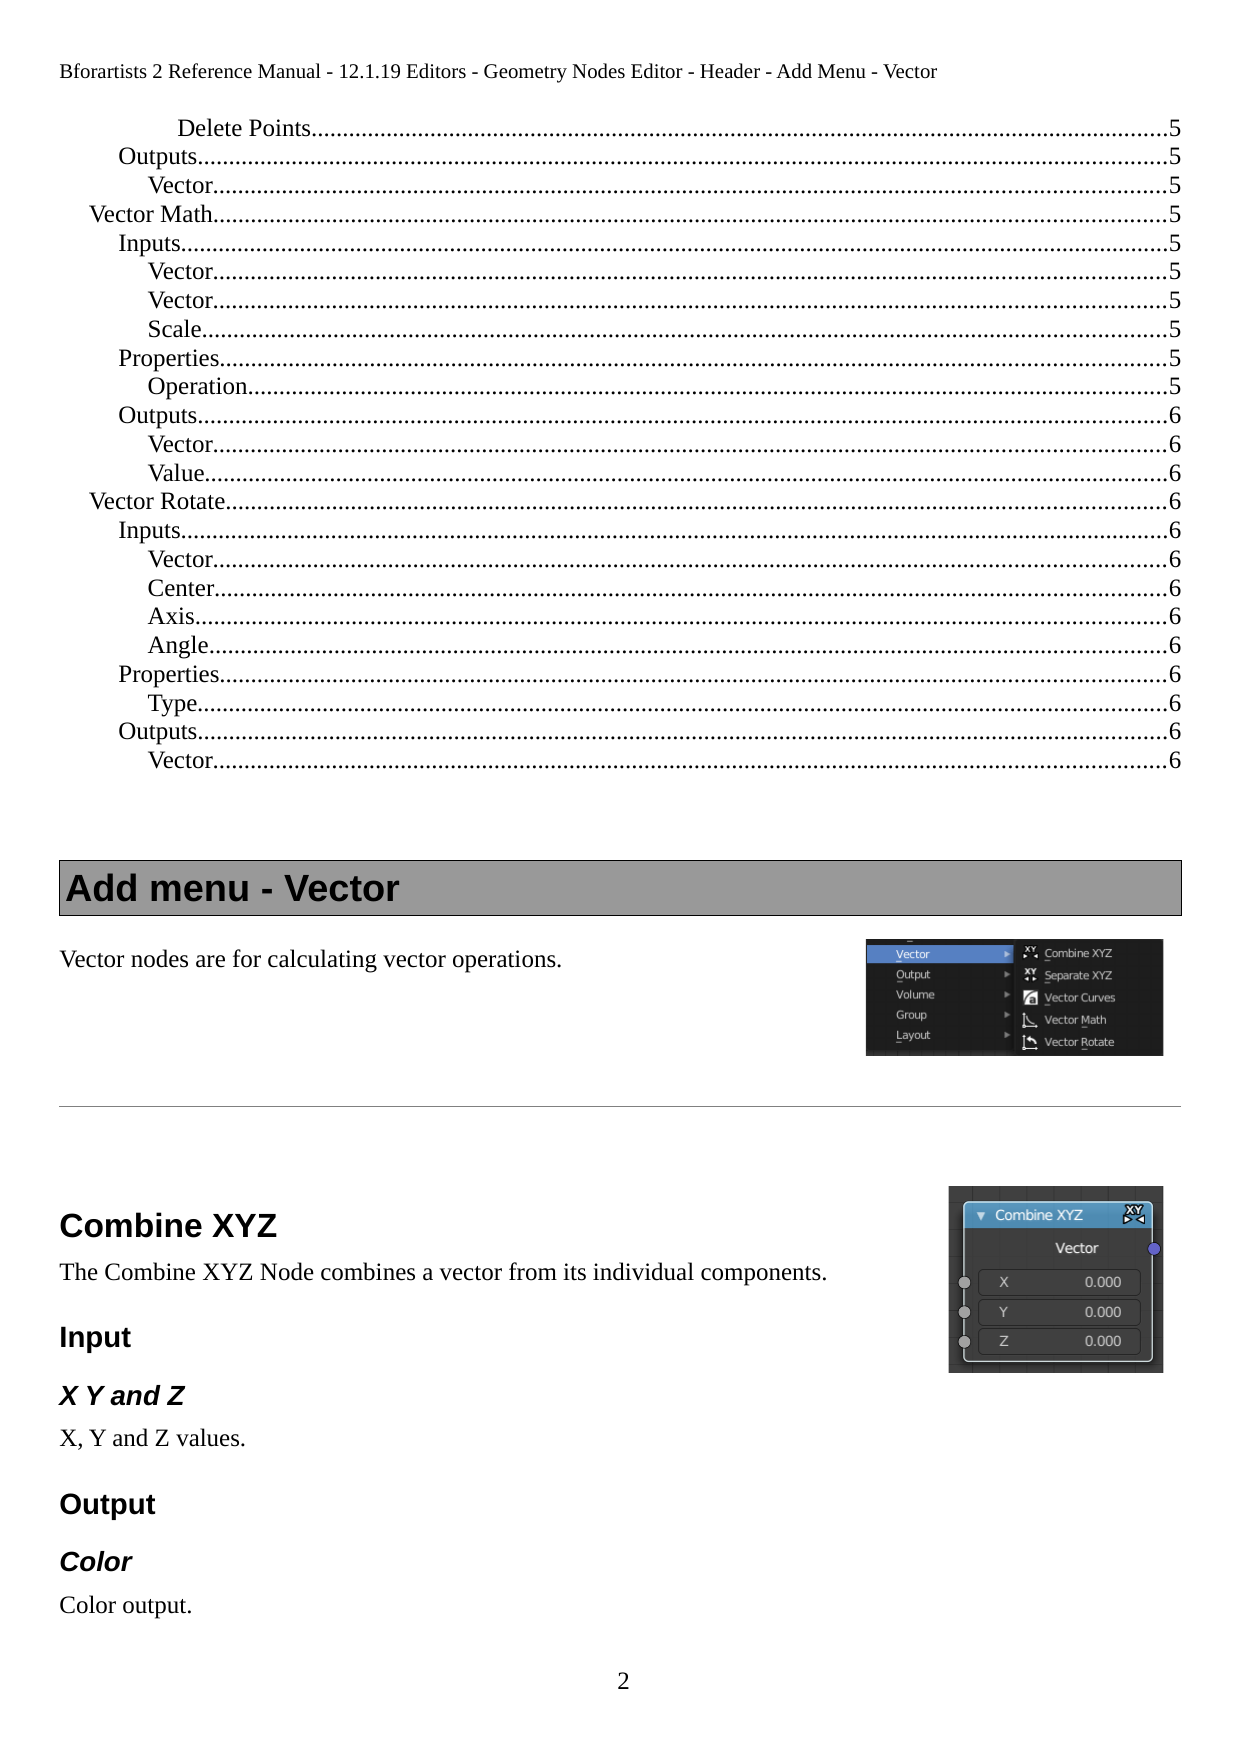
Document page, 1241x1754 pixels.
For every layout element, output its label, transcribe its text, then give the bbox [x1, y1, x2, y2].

text Vector 5 [147, 285, 1181, 314]
text Value 6 [147, 458, 1181, 486]
text Center 6 [147, 573, 1181, 601]
text Color output. [59, 1590, 1181, 1619]
text Vector 5 [147, 170, 1181, 199]
text Outputs 6 [118, 400, 1181, 429]
text Axis 6 [147, 601, 1181, 630]
text Properties 5 [118, 343, 1181, 371]
text Outputs 6 [118, 716, 1181, 745]
table_header Add menu - Vector [60, 861, 1181, 915]
subtitle Color [59, 1546, 1181, 1578]
picture [948, 1186, 1164, 1373]
subtitle X Y and Z [59, 1379, 1181, 1411]
text Angle 6 [147, 630, 1181, 659]
text Inputs 6 [118, 515, 1181, 544]
picture [865, 939, 1164, 1056]
subtitle [1164, 1320, 1181, 1354]
text Vector 6 [147, 745, 1181, 774]
text Delete Points 5 [177, 113, 1181, 141]
text Vector nodes are for calculating vector operations. [59, 944, 865, 973]
text Properties 6 [118, 659, 1181, 688]
text Inputs 5 [118, 228, 1181, 256]
subtitle Combine XYZ [59, 1205, 948, 1244]
subtitle [1164, 1205, 1181, 1244]
text Vector 6 [147, 429, 1181, 458]
text Vector Math 5 [88, 199, 1181, 228]
text Type 6 [147, 688, 1181, 716]
text Scale 5 [147, 314, 1181, 343]
subtitle Output [59, 1487, 1181, 1521]
text The Combine XYZ Node combines a vector from its individual components. [59, 1257, 948, 1285]
text Vector Rotate 6 [88, 486, 1181, 515]
text Vector 5 [147, 256, 1181, 285]
text Vector 6 [147, 544, 1181, 573]
text X, Y and Z values. [59, 1423, 1181, 1452]
text Outputs 5 [118, 141, 1181, 170]
subtitle Input [59, 1320, 948, 1354]
text Operation 5 [147, 371, 1181, 400]
